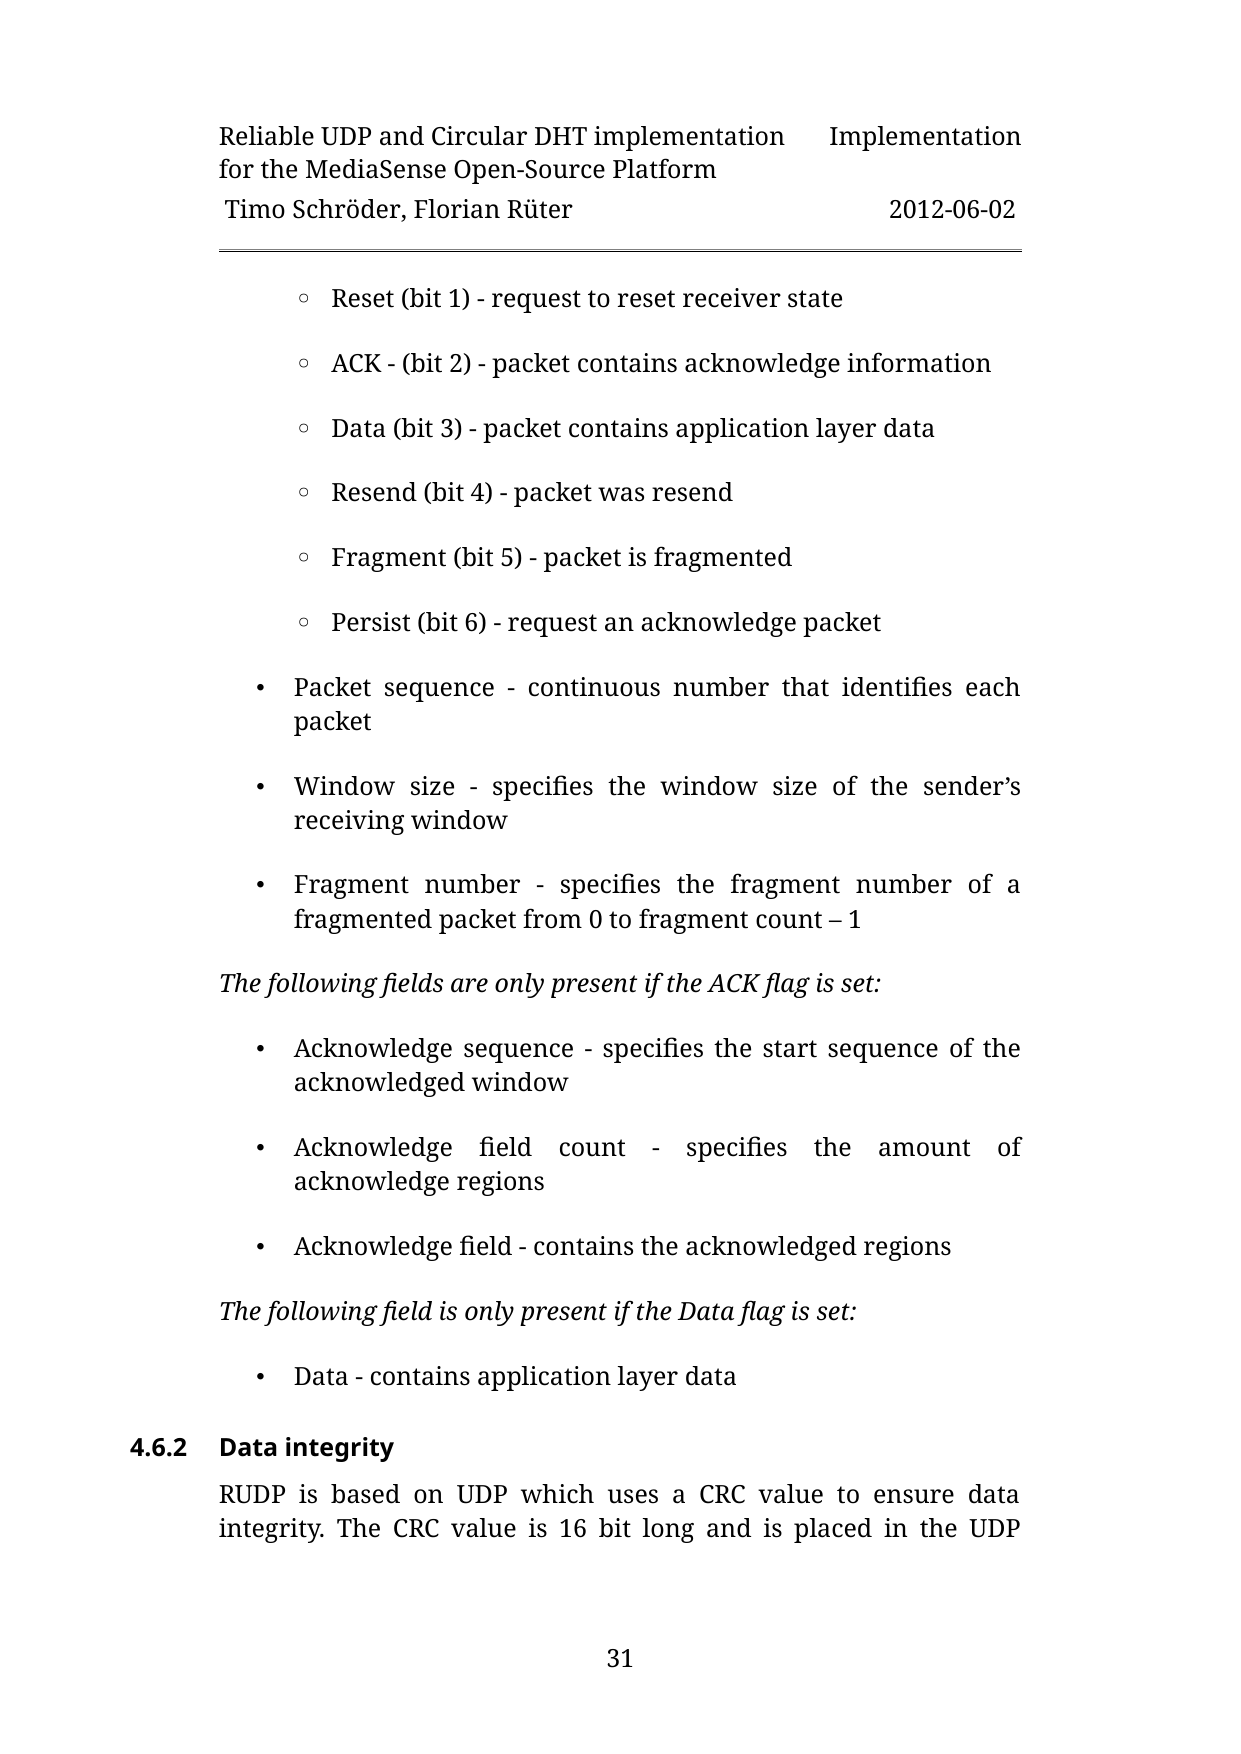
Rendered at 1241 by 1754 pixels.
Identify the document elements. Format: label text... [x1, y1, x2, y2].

list Acknowledge field - contains the acknowledged regions [256, 1228, 1022, 1263]
list Data - contains application layer data [256, 1358, 1022, 1392]
list ACK - (bit 2) - packet contains acknowledge information [293, 346, 1022, 379]
subtitle Data integrity [130, 1429, 1022, 1463]
list Resend (bit 4) - packet was resend [293, 475, 1022, 509]
text The following field is only present if the Data flag is set: [218, 1293, 1022, 1327]
list Reset (bit 1) - request to reset receiver state [293, 281, 1022, 315]
list Data (bit 3) - packet contains application layer data [293, 410, 1022, 444]
list Packet sequence - continuous number that identifies each packet [256, 669, 1022, 738]
list Persist (bit 6) - request an acknowledge packet [293, 605, 1022, 639]
text The following fields are only present if the ACK flag is set: [218, 966, 1022, 1000]
list Fragment (bit 5) - packet is fragmented [293, 540, 1022, 574]
text RUDP is based on UDP which uses a CRC value to ensure data integrity. The CRC value is 16 bit long and is placed in the UDP [218, 1476, 1022, 1544]
list Acknowledge field count - specifies the amount of acknowledge regions [256, 1130, 1022, 1198]
list Window size - specifies the window size of the sender’s receiving window [256, 768, 1022, 836]
list Fragment number - specifies the fragment number of a fragmented packet from 0 to fragment count – 1 [256, 867, 1022, 935]
list Acknowledge sequence - specifies the start sequence of the acknowledged window [256, 1031, 1022, 1099]
